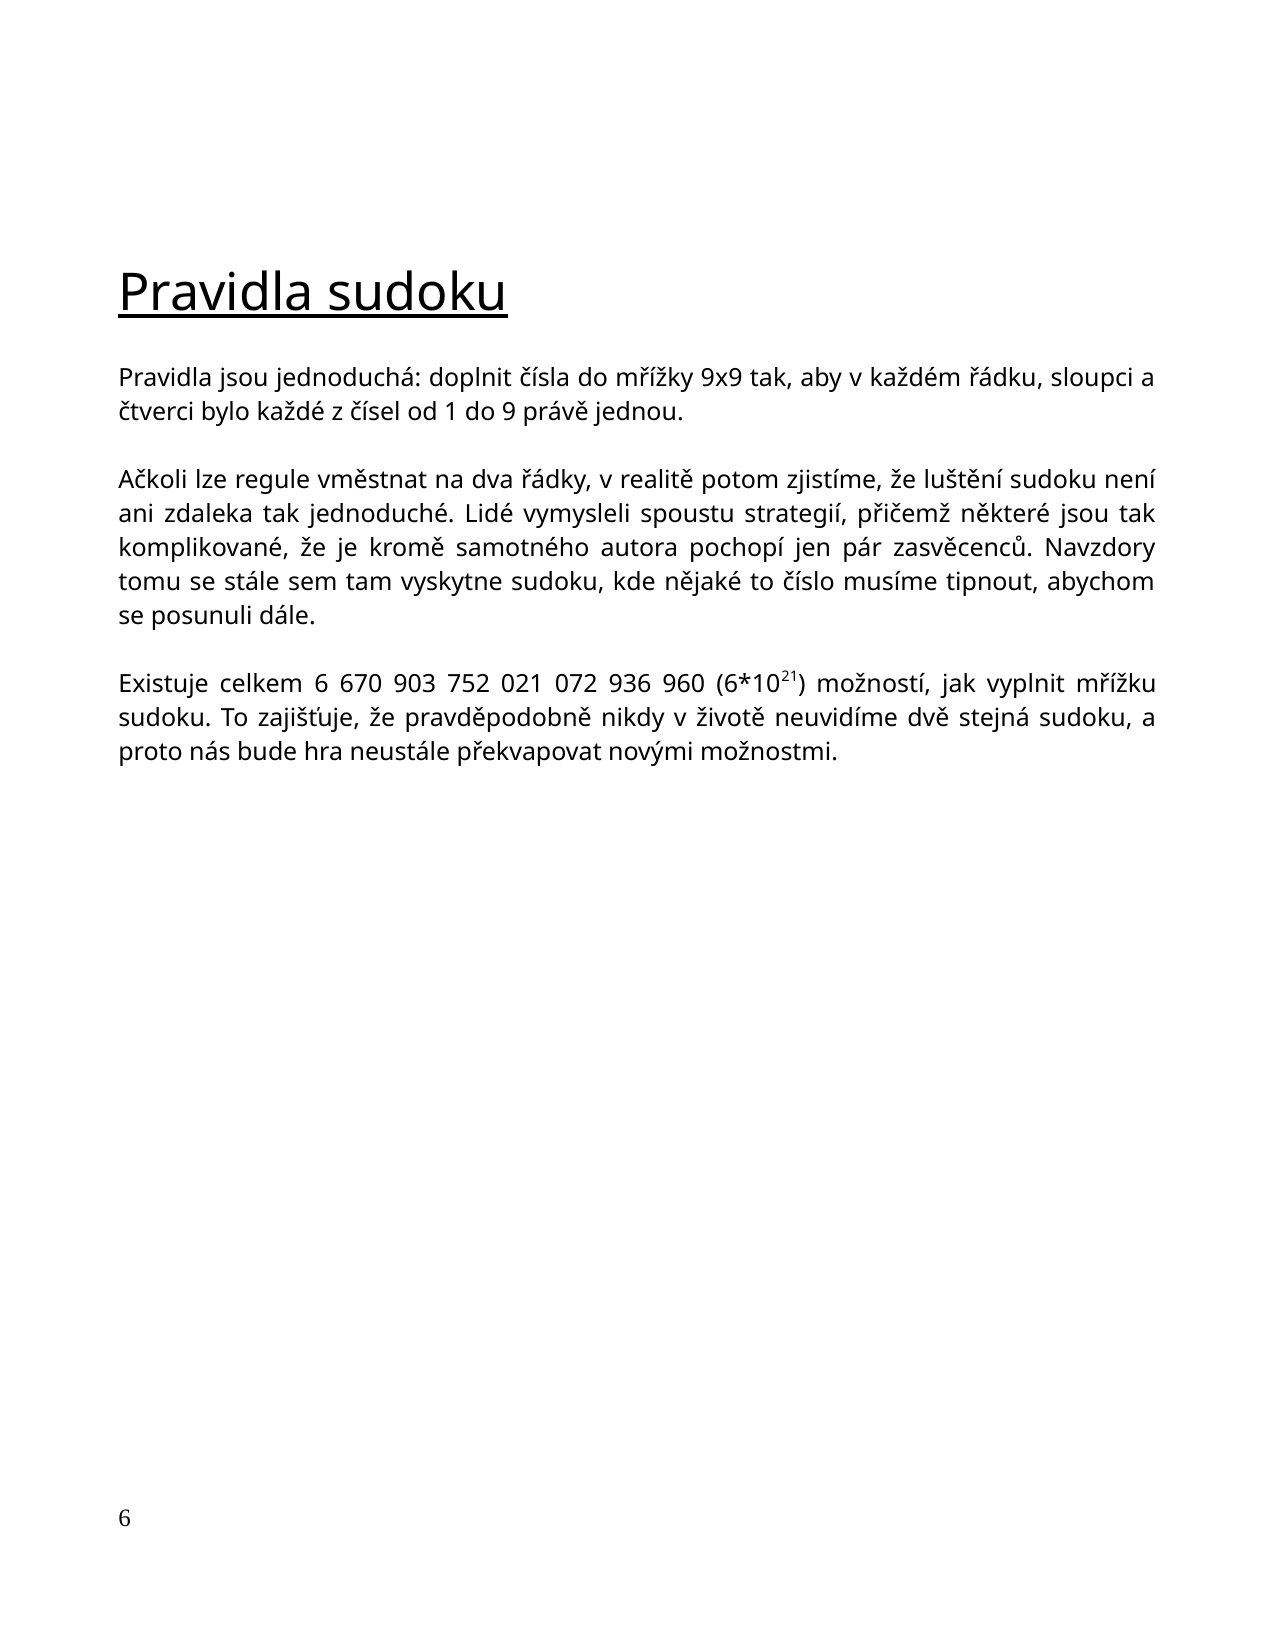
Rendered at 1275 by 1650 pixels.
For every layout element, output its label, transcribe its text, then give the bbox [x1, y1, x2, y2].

text Pravidla sudoku [118, 254, 1157, 325]
text Pravidla jsou jednoduchá: doplnit čísla do mřížky 9x9 tak, aby v každém řádku, sloupci a čtverci bylo každé z čísel od 1 do 9 právě jednou. [118, 359, 1157, 427]
text Ačkoli lze regule vměstnat na dva řádky, v realitě potom zjistíme, že luštění sudoku není ani zdaleka tak jednoduché. Lidé vymysleli spoustu strategií, přičemž některé jsou tak komplikované, že je kromě samotného autora pochopí jen pár zasvěcenců. Navzdory tomu se stále sem tam vyskytne sudoku, kde nějaké to číslo musíme tipnout, abychom se posunuli dále. [118, 462, 1157, 632]
text Existuje celkem 6 670 903 752 021 072 936 960 (6*1021) možností, jak vyplnit mřížku sudoku. To zajišťuje, že pravděpodobně nikdy v životě neuvidíme dvě stejná sudoku, a proto nás bude hra neustále překvapovat novými možnostmi. [118, 666, 1157, 768]
